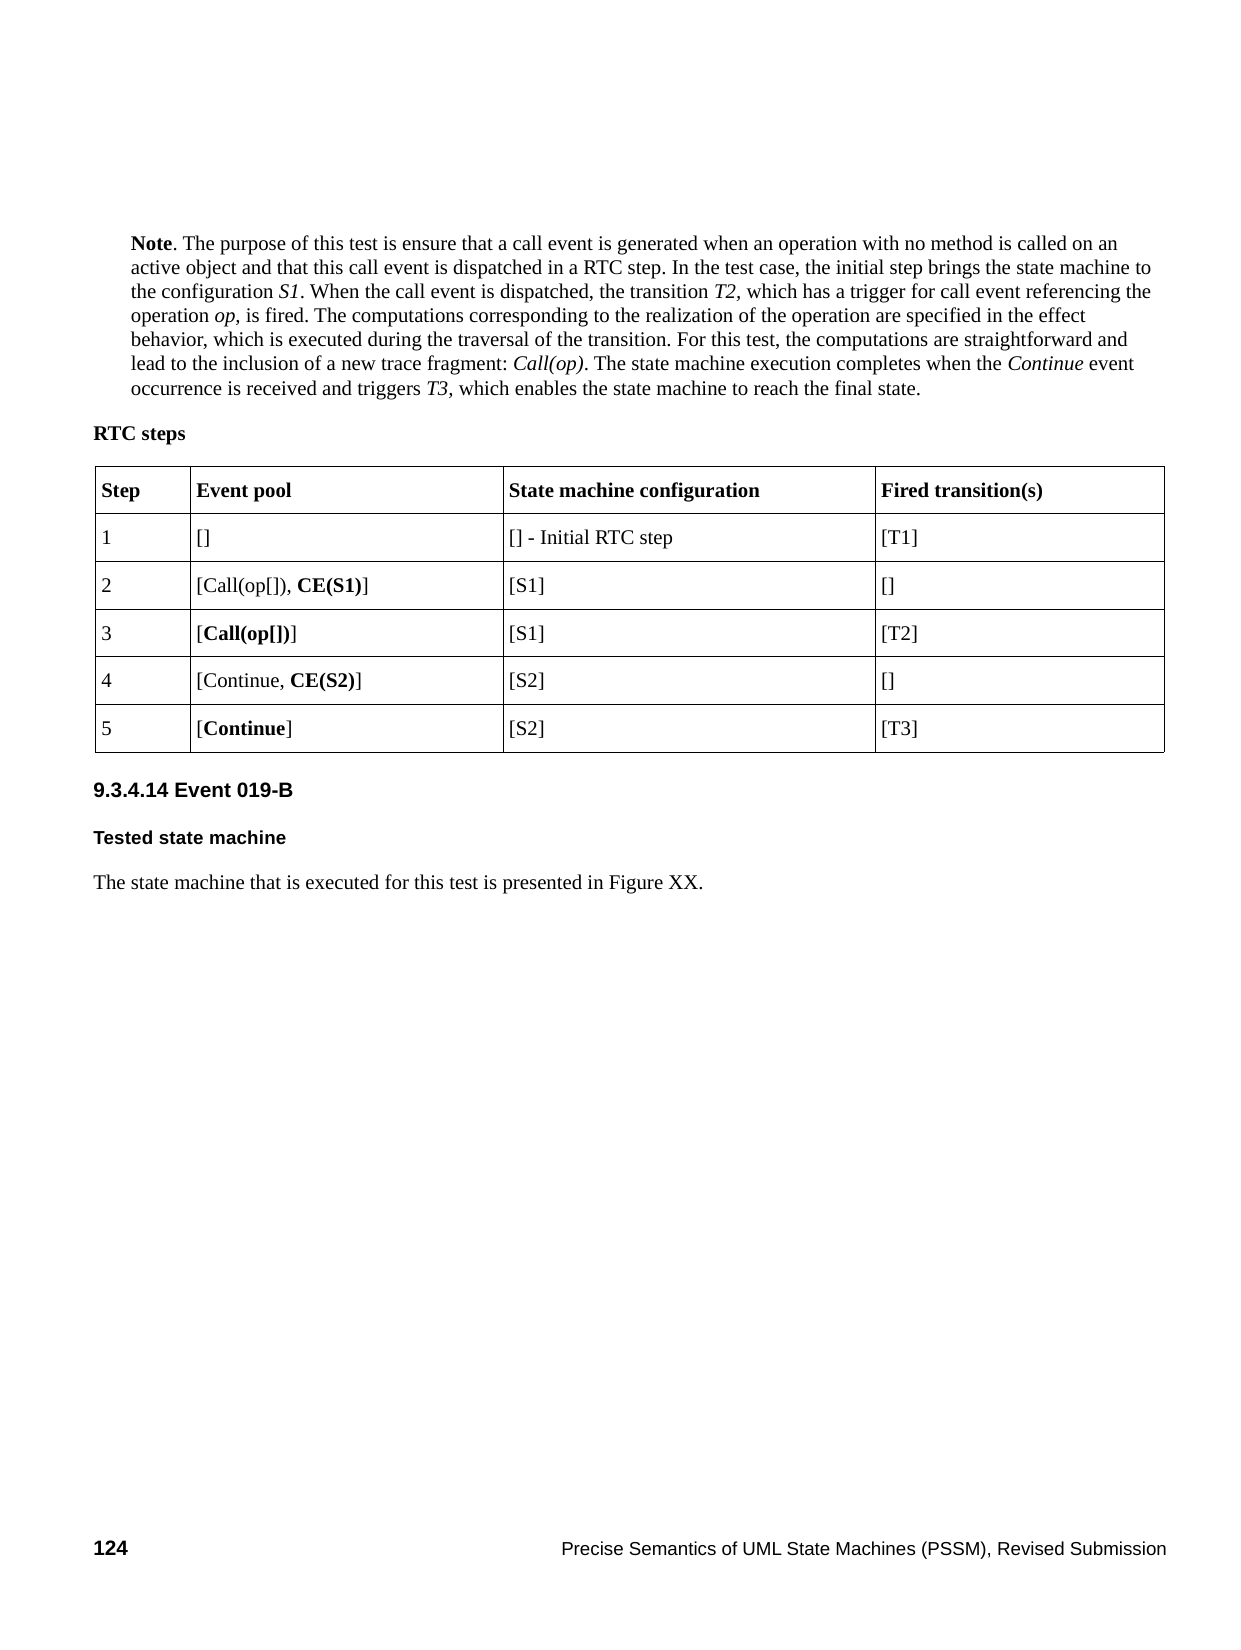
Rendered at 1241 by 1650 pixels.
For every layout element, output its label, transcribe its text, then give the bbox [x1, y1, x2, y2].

table_cell 4 [96, 657, 190, 704]
text The state machine that is executed for this test is presented in Figure XX. [93, 869, 1164, 894]
table_header State machine configuration [504, 467, 875, 513]
table_cell [Call(op[]), CE(S1)] [191, 562, 503, 609]
table_cell [T3] [876, 705, 1164, 752]
table_cell [S2] [504, 705, 875, 752]
table_cell [Call(op[])] [191, 610, 503, 656]
table_cell [T2] [876, 610, 1164, 656]
table_cell 1 [96, 514, 190, 561]
list Note. The purpose of this test is ensure that a call event is generated when an operation with no method is called on an active object and that this call event is dispatched in a RTC step. In the test case, the initial step brings the state machine to the configuration S1. When the call event is dispatched, the transition T2, which has a trigger for call event referencing the operation op, is fired. The computations corresponding to the realization of the operation are specified in the effect behavior, which is executed during the traversal of the transition. For this test, the computations are straightforward and lead to the inclusion of a new trace fragment: Call(op). The state machine execution completes when the Continue event occurrence is received and triggers T3, which enables the state machine to reach the final state. [93, 231, 1164, 399]
table_cell [] [191, 514, 503, 561]
text RTC steps [93, 421, 1164, 444]
table_cell [] - Initial RTC step [504, 514, 875, 561]
subtitle Event 019-B [93, 777, 1164, 802]
table_header Fired transition(s) [876, 467, 1164, 513]
table_cell 2 [96, 562, 190, 609]
table_cell [Continue, CE(S2)] [191, 657, 503, 704]
table_cell [] [876, 657, 1164, 704]
table_cell [S2] [504, 657, 875, 704]
subtitle Tested state machine [93, 827, 1164, 848]
table_cell [] [876, 562, 1164, 609]
table_header Step [96, 467, 190, 513]
table_cell [S1] [504, 610, 875, 656]
table_cell 3 [96, 610, 190, 656]
table_cell [T1] [876, 514, 1164, 561]
table_cell 5 [96, 705, 190, 752]
table_cell [Continue] [191, 705, 503, 752]
table_header Event pool [191, 467, 503, 513]
table_cell [S1] [504, 562, 875, 609]
